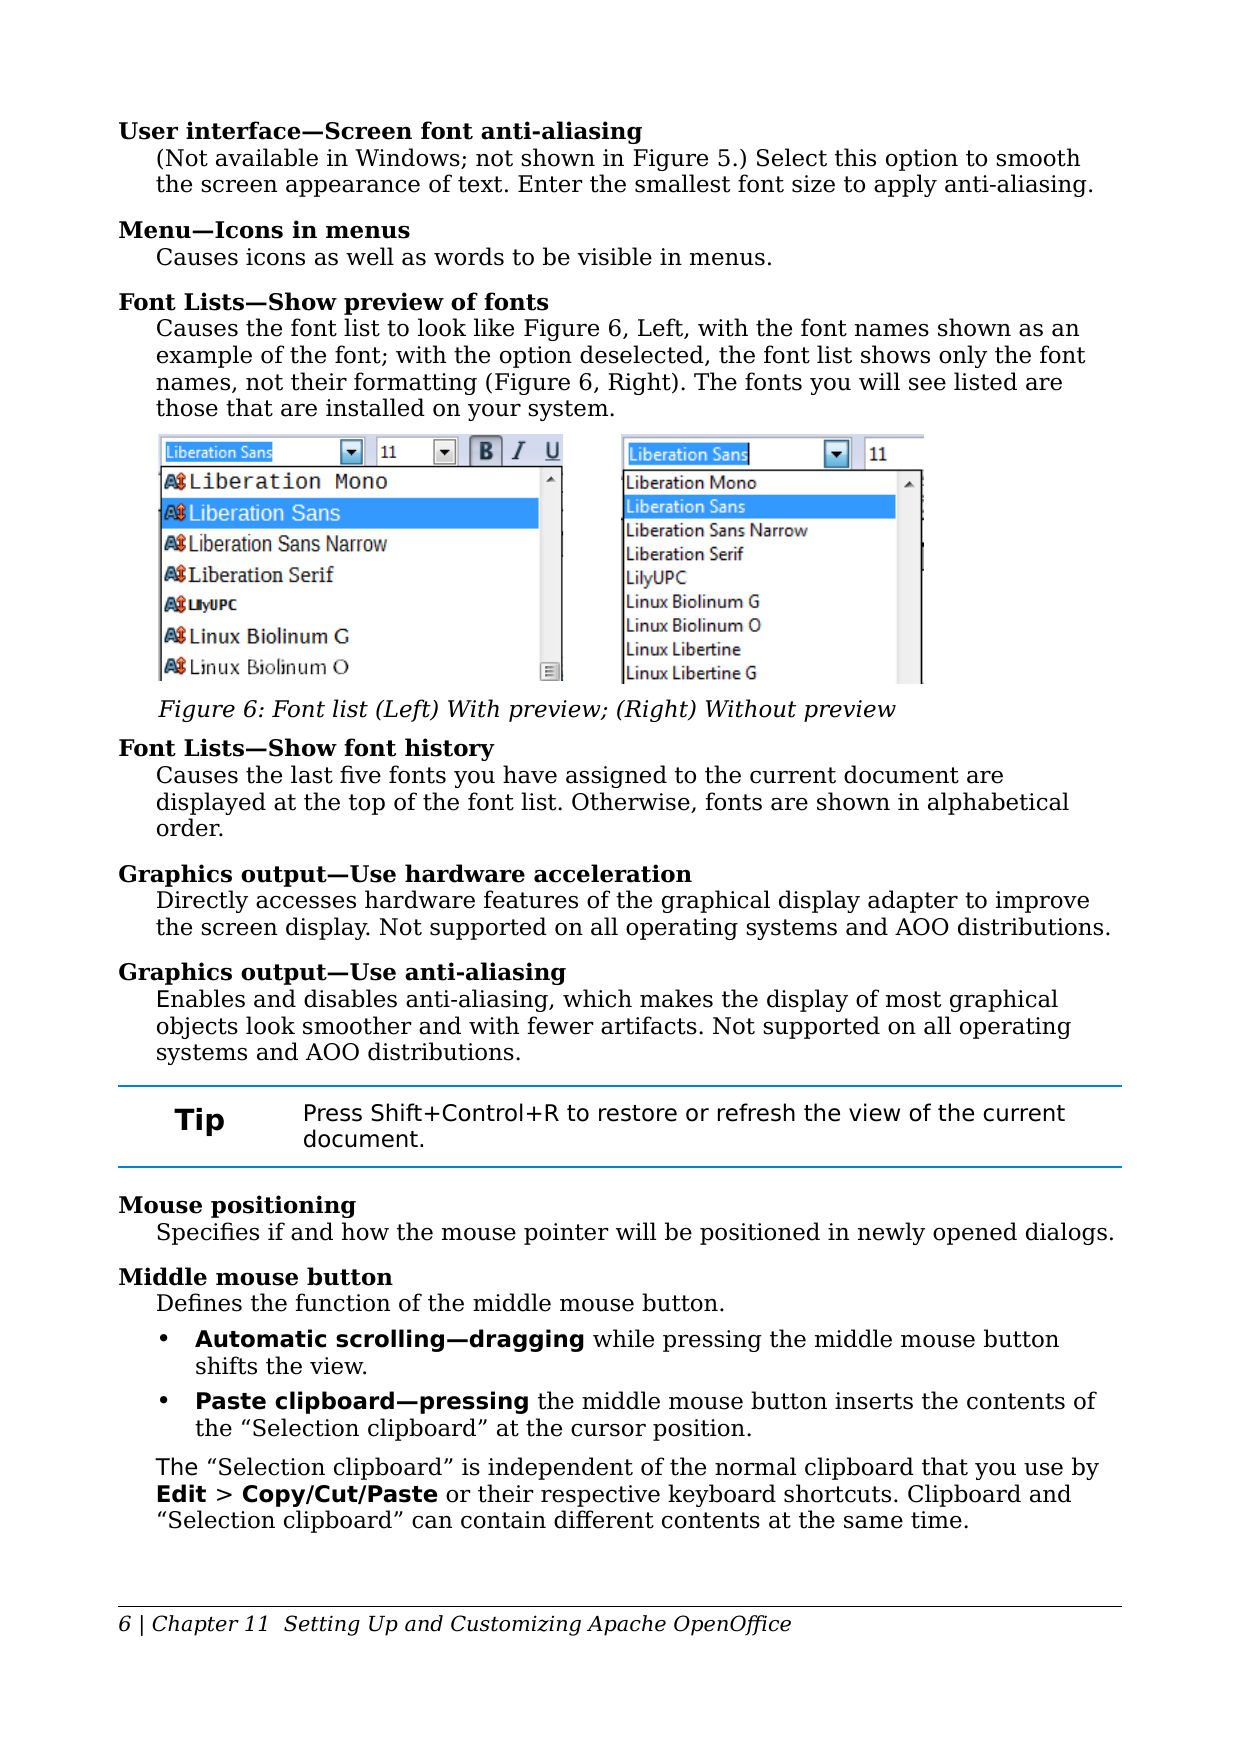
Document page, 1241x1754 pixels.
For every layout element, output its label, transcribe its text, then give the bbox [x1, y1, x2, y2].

text Causes icons as well as words to be visible in menus. [156, 244, 1122, 270]
text Graphics output—Use anti-aliasing [118, 959, 1122, 986]
text Specifies if and how the mouse pointer will be positioned in newly opened dialogs. [156, 1219, 1122, 1245]
text The “Selection clipboard” is independent of the normal clipboard that you use by Edit > Copy/Cut/Paste or their respective keyboard shortcuts. Clipboard and “Selection clipboard” can contain different contents at the same time. [156, 1454, 1122, 1534]
text Middle mouse button [118, 1264, 1122, 1291]
text User interface—Screen font anti-aliasing [118, 118, 1122, 145]
text Directly accesses hardware features of the graphical display adapter to improve the screen display. Not supported on all operating systems and AOO distributions. [156, 887, 1122, 941]
text Causes the font list to look like Figure 6, Left, with the font names shown as an example of the font; with the option deselected, the font list shows only the font names, not their formatting (Figure 6, Right). The fonts you will see listed are those that are installed on your system. [156, 316, 1122, 422]
table_header Press Shift+Control+R to restore or refresh the view of the current document. [281, 1087, 1122, 1166]
text Defines the function of the middle mouse button. [156, 1291, 1122, 1317]
text Menu—Icons in menus [118, 217, 1122, 244]
text Causes the last five fonts you have assigned to the current document are displayed at the top of the font list. Otherwise, fonts are shown in alphabetical order. [156, 762, 1122, 842]
text (Not available in Windows; not shown in Figure 5.) Select this option to smooth the screen appearance of text. Enter the smallest font size to apply anti-aliasing. [156, 145, 1122, 198]
list Paste clipboard—pressing the middle mouse button inserts the contents of the “Selection clipboard” at the cursor position. [156, 1386, 1122, 1442]
table_cell Figure 6: Font list (Left) With preview; (Right) Without preview [158, 696, 956, 729]
text Font Lists—Show preview of fonts [118, 289, 1122, 316]
text Mouse positioning [118, 1192, 1122, 1219]
text Graphics output—Use hardware acceleration [118, 861, 1122, 887]
list Automatic scrolling—dragging while pressing the middle mouse button shifts the view. [156, 1324, 1122, 1379]
text Enables and disables anti-aliasing, which makes the display of most graphical objects look smoother and with fewer artifacts. Not supported on all operating systems and AOO distributions. [156, 986, 1122, 1066]
picture [621, 434, 924, 684]
table_header [589, 435, 956, 696]
table_header [158, 435, 589, 696]
table_header Tip [118, 1087, 281, 1166]
picture [158, 434, 564, 681]
text Font Lists—Show font history [118, 735, 1122, 762]
